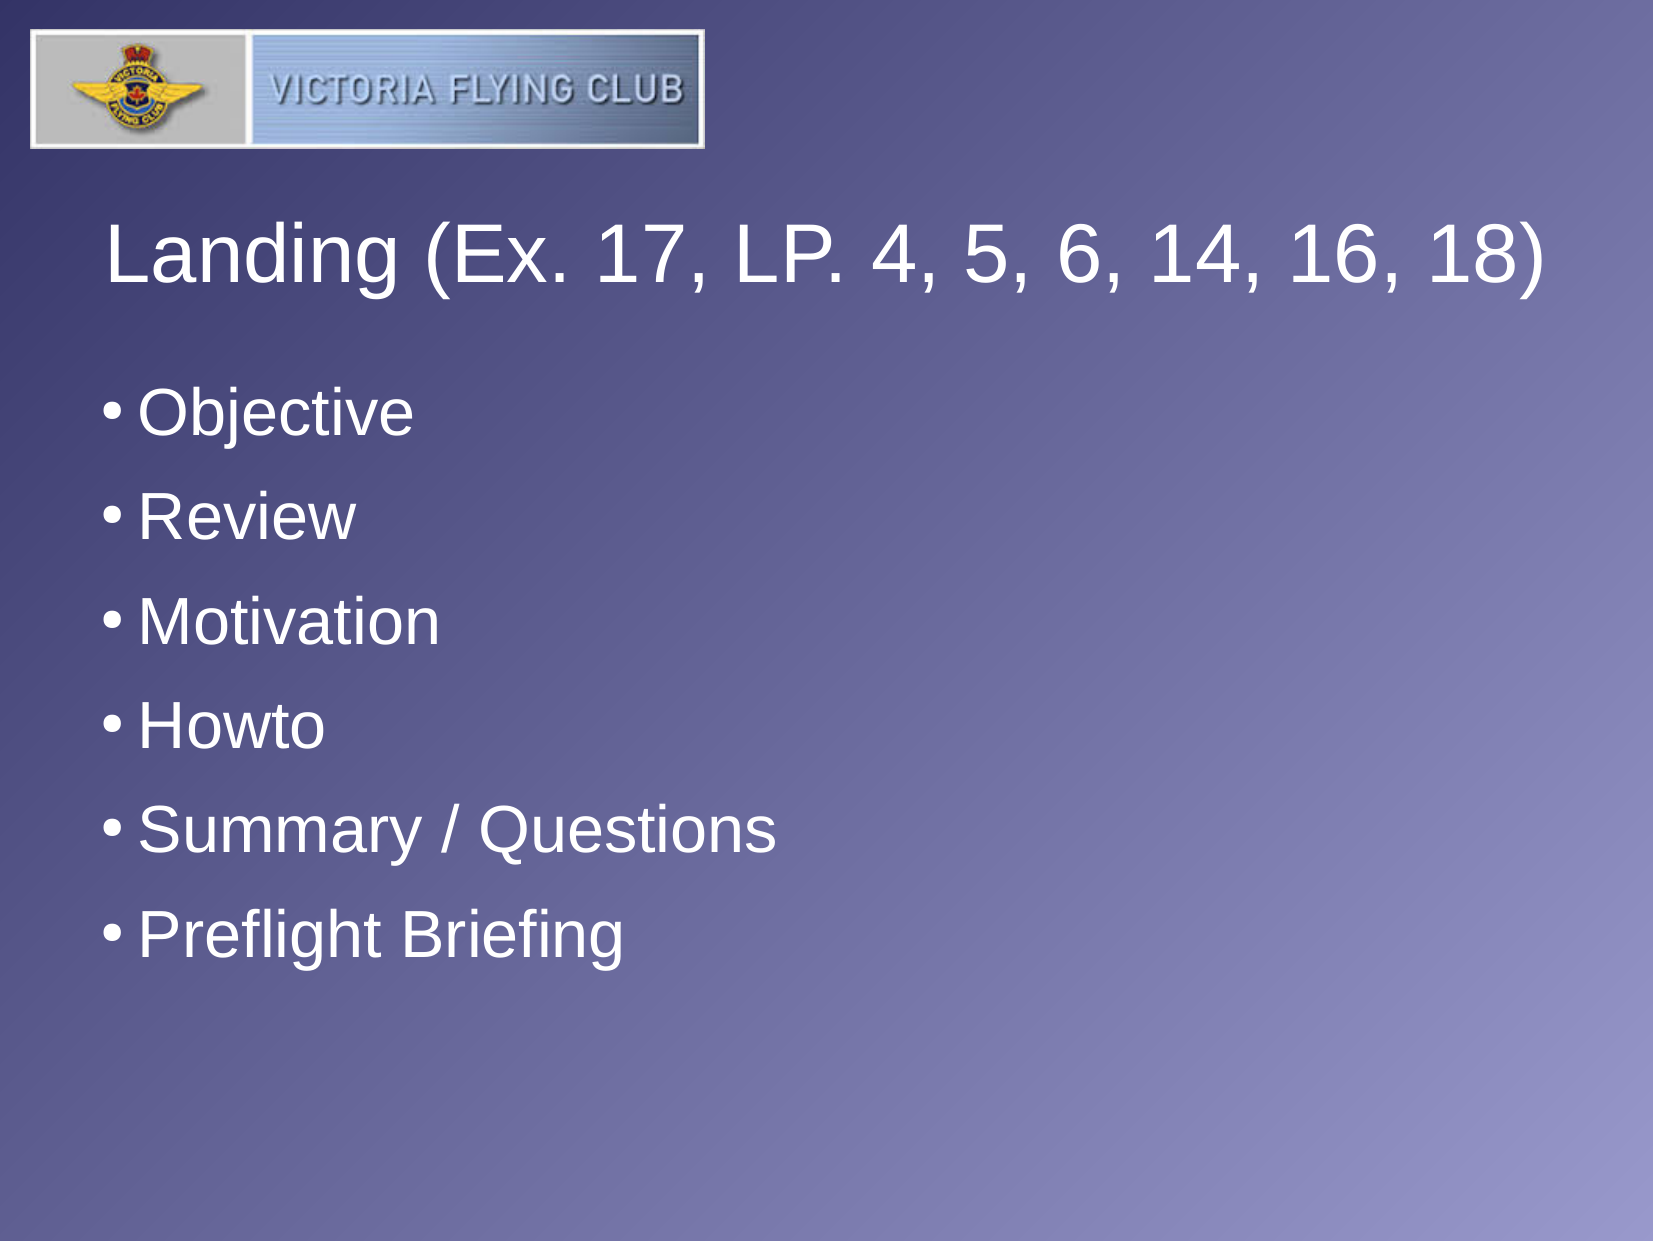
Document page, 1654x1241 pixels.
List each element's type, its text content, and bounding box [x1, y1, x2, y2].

title Landing (Ex. 17, LP. 4, 5, 6, 14, 16, 18) [82, 150, 1571, 358]
list Objective Review Motivation Howto Summary / Questions Preflight Briefing [82, 375, 1571, 1095]
picture [30, 29, 705, 149]
